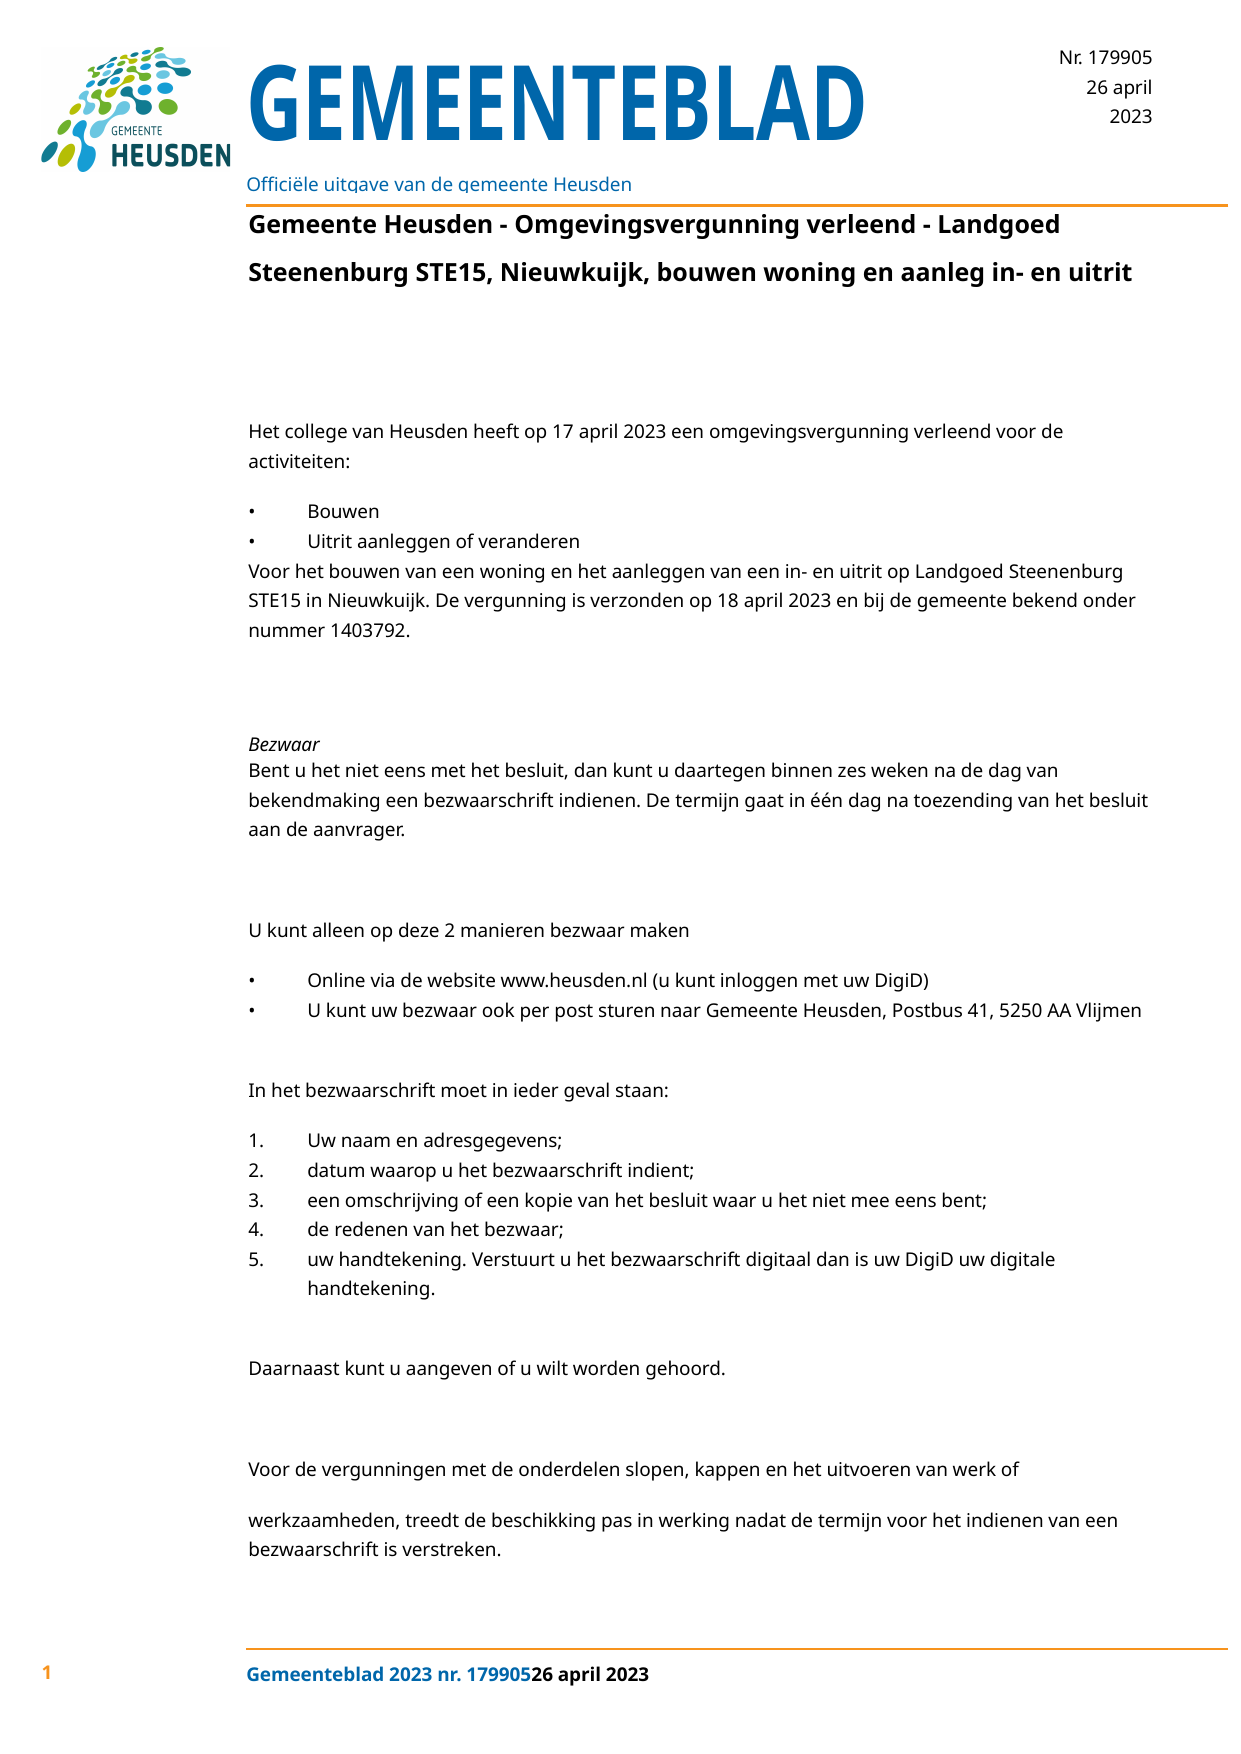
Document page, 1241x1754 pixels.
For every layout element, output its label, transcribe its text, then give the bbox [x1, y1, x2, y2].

list uw handtekening. Verstuurt u het bezwaarschrift digitaal dan is uw DigiD uw digitale handtekening. [248, 1246, 1152, 1301]
list Uw naam en adresgegevens; [248, 1128, 1152, 1153]
text Gemeente Heusden - Omgevingsvergunning verleend - Landgoed Steenenburg STE15, Nieuwkuijk, bouwen woning en aanleg in- en uitrit [248, 207, 1152, 288]
list Bouwen [248, 499, 1152, 524]
picture [41, 47, 231, 172]
text Bezwaar [248, 731, 1152, 757]
list datum waarop u het bezwaarschrift indient; [248, 1157, 1152, 1183]
list Online via de website www.heusden.nl (u kunt inloggen met uw DigiD) [248, 968, 1152, 993]
list U kunt uw bezwaar ook per post sturen naar Gemeente Heusden, Postbus 41, 5250 AA Vlijmen [248, 997, 1152, 1023]
text Voor het bouwen van een woning en het aanleggen van een in- en uitrit op Landgoed Steenenburg STE15 in Nieuwkuijk. De vergunning is verzonden op 18 april 2023 en bij de gemeente bekend onder nummer 1403792. [248, 558, 1152, 643]
text Daarnaast kunt u aangeven of u wilt worden gehoord. [248, 1356, 1152, 1381]
text Bent u het niet eens met het besluit, dan kunt u daartegen binnen zes weken na de dag van bekendmaking een bezwaarschrift indienen. De termijn gaat in één dag na toezending van het besluit aan de aanvrager. [248, 757, 1152, 842]
text werkzaamheden, treedt de beschikking pas in werking nadat de termijn voor het indienen van een bezwaarschrift is verstreken. [248, 1507, 1152, 1562]
text In het bezwaarschrift moet in ieder geval staan: [248, 1077, 1152, 1103]
list Uitrit aanleggen of veranderen [248, 528, 1152, 554]
list de redenen van het bezwaar; [248, 1216, 1152, 1242]
text Voor de vergunningen met de onderdelen slopen, kappen en het uitvoeren van werk of [248, 1456, 1152, 1482]
list een omschrijving of een kopie van het besluit waar u het niet mee eens bent; [248, 1187, 1152, 1212]
text U kunt alleen op deze 2 manieren bezwaar maken [248, 917, 1152, 943]
text Het college van Heusden heeft op 17 april 2023 een omgevingsvergunning verleend voor de activiteiten: [248, 419, 1152, 474]
